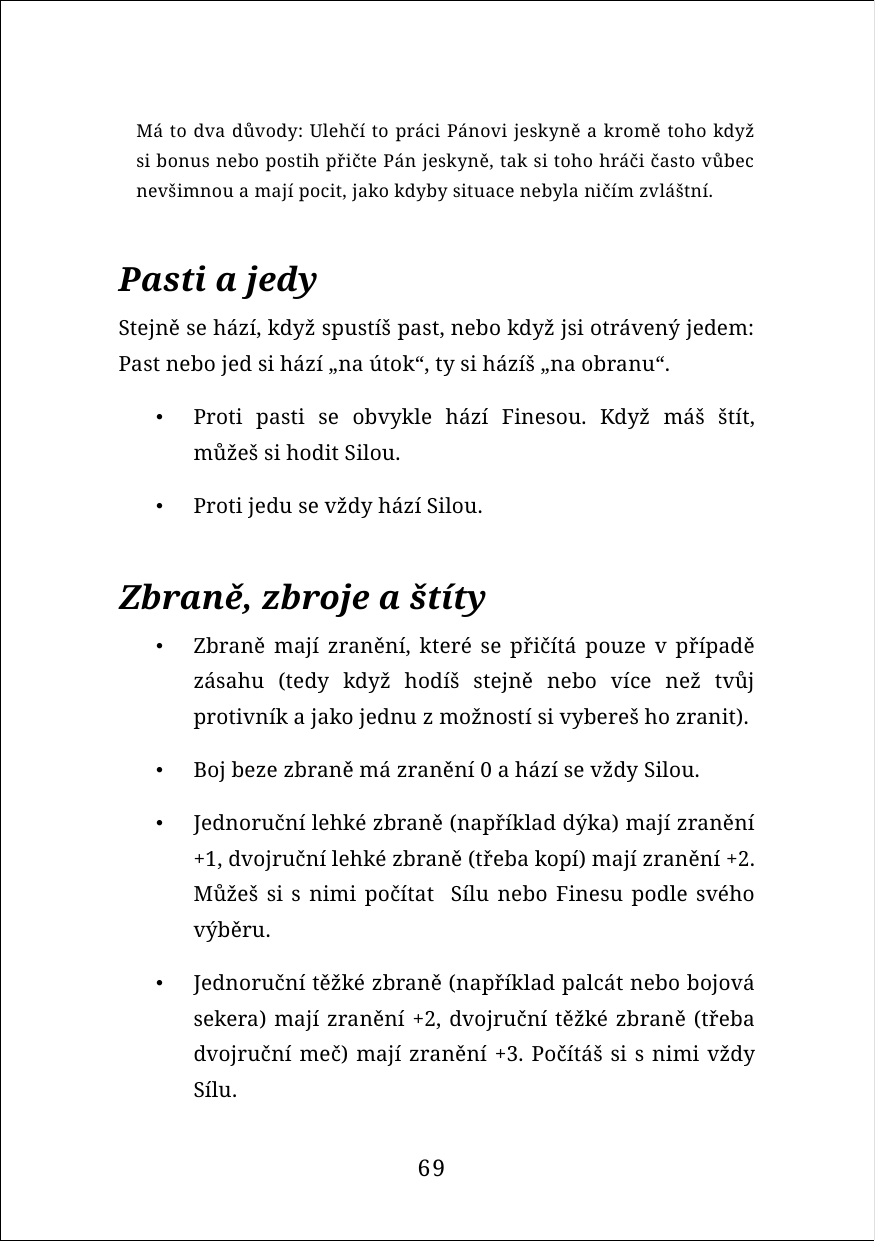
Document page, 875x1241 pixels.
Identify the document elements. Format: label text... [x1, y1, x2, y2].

list Boj beze zbraně má zranění 0 a hází se vždy Silou. [156, 755, 756, 783]
subtitle Pasti a jedy [118, 256, 756, 302]
list Proti pasti se obvykle hází Finesou. Když máš štít, můžeš si hodit Silou. [156, 402, 756, 466]
list Jednoruční těžké zbraně (například palcát nebo bojová sekera) mají zranění +2, dvojruční těžké zbraně (třeba dvojruční meč) mají zranění +3. Počítáš si s nimi vždy Sílu. [156, 968, 756, 1103]
text Stejně se hází, když spustíš past, nebo když jsi otrávený jedem: Past nebo jed si hází „na útok“, ty si házíš „na obranu“. [118, 313, 756, 377]
list Jednoruční lehké zbraně (například dýka) mají zranění +1, dvojruční lehké zbraně (třeba kopí) mají zranění +2. Můžeš si s nimi počítat Sílu nebo Finesu podle svého výběru. [156, 808, 756, 943]
subtitle Zbraně, zbroje a štíty [118, 574, 756, 619]
list Zbraně mají zranění, které se přičítá pouze v případě zásahu (tedy když hodíš stejně nebo více než tvůj protivník a jako jednu z možností si vybereš ho zranit). [156, 631, 756, 730]
text Má to dva důvody: Ulehčí to práci Pánovi jeskyně a kromě toho když si bonus nebo postih přičte Pán jeskyně, tak si toho hráči často vůbec nevšimnou a mají pocit, jako kdyby situace nebyla ničím zvláštní. [136, 118, 756, 203]
list Proti jedu se vždy hází Silou. [156, 491, 756, 519]
